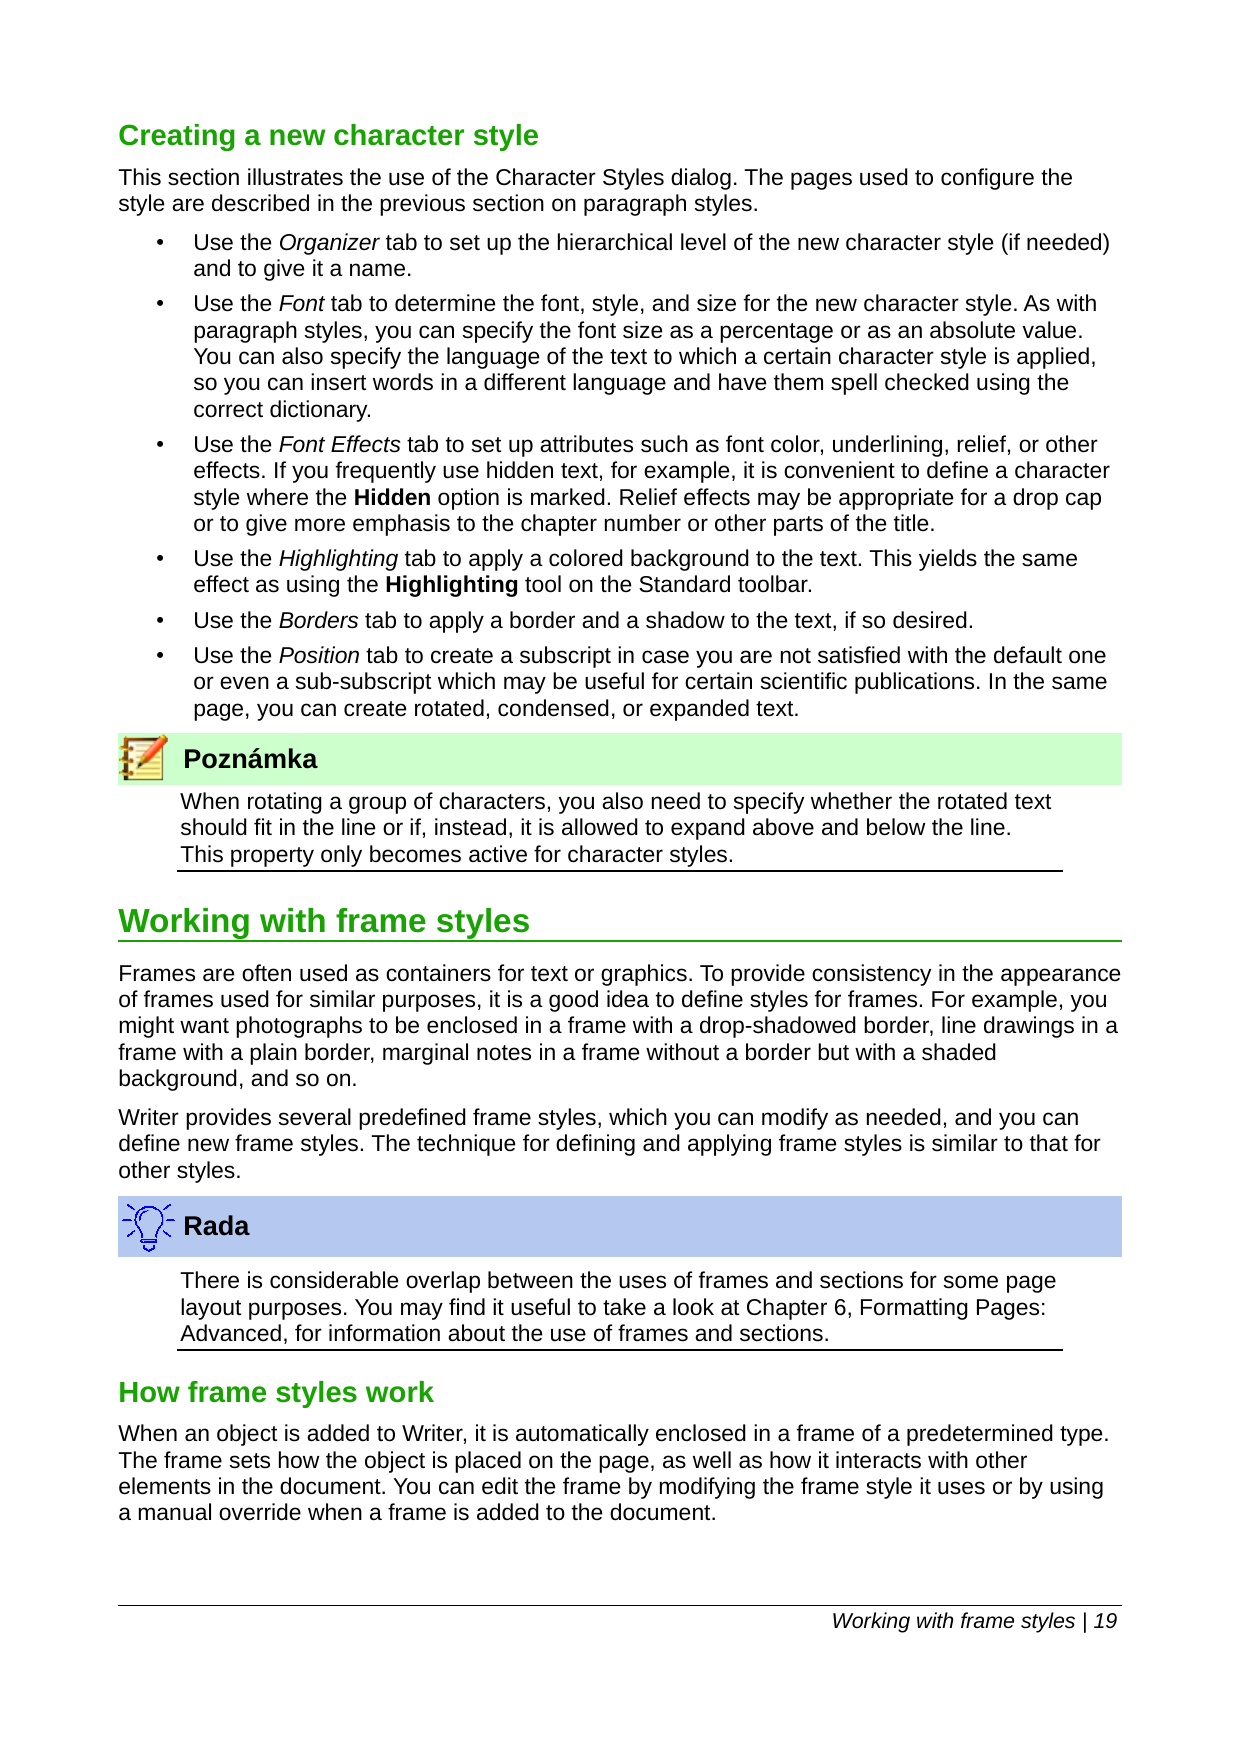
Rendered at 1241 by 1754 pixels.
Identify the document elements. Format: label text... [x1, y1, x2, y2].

text When rotating a group of characters, you also need to specify whether the rotated text should fit in the line or if, instead, it is allowed to expand above and below the line. This property only becomes active for character styles. [177, 785, 1063, 870]
text Frames are often used as containers for text or graphics. To provide consistency in the appearance of frames used for similar purposes, it is a good idea to define styles for frames. For example, you might want photographs to be enclosed in a frame with a drop-shadowed border, line drawings in a frame with a plain border, marginal notes in a frame without a border but with a shaded background, and so on. [118, 960, 1122, 1091]
subtitle How frame styles work [118, 1375, 1122, 1408]
subtitle Poznámka [118, 733, 1122, 785]
picture [119, 733, 170, 784]
list Use the Highlighting tab to apply a colored background to the text. This yields the same effect as using the Highlighting tool on the Standard toolbar. [156, 545, 1122, 598]
list Use the Borders tab to apply a border and a shadow to the text, if so desired. [156, 607, 1122, 633]
text Writer provides several predefined frame styles, which you can modify as needed, and you can define new frame styles. The technique for defining and applying frame styles is similar to that for other styles. [118, 1104, 1122, 1183]
text There is considerable overlap between the uses of frames and sections for some page layout purposes. You may find it useful to take a look at Chapter 6, Formatting Pages: Advanced, for information about the use of frames and sections. [177, 1264, 1063, 1349]
subtitle Working with frame styles [118, 901, 1122, 940]
subtitle Creating a new character style [118, 118, 1122, 152]
text When an object is added to Writer, it is automatically enclosed in a frame of a predetermined type. The frame sets how the object is placed on the page, as well as how it interacts with other elements in the document. You can edit the frame by modifying the frame style it uses or by using a manual override when a frame is added to the document. [118, 1420, 1122, 1526]
subtitle Rada [118, 1196, 1122, 1257]
list Use the Position tab to create a subscript in case you are not satisfied with the default one or even a sub-subscript which may be useful for certain scientific publications. In the same page, you can create rotated, condensed, or expanded text. [156, 642, 1122, 721]
list Use the Font tab to determine the font, style, and size for the new character style. As with paragraph styles, you can specify the font size as a percentage or as an absolute value. You can also specify the language of the text to which a certain character style is applied, so you can insert words in a different language and have them spell checked using the correct dictionary. [156, 290, 1122, 422]
picture [119, 1196, 179, 1256]
text This section illustrates the use of the Character Styles dialog. The pages used to configure the style are described in the previous section on paragraph styles. [118, 163, 1122, 216]
list Use the Organizer tab to set up the hierarchical level of the new character style (if needed) and to give it a name. [156, 229, 1122, 281]
list Use the Font Effects tab to set up attributes such as font color, underlining, relief, or other effects. If you frequently use hidden text, for example, it is convenient to define a character style where the Hidden option is marked. Relief effects may be appropriate for a drop cap or to give more emphasis to the chapter number or other parts of the title. [156, 431, 1122, 536]
